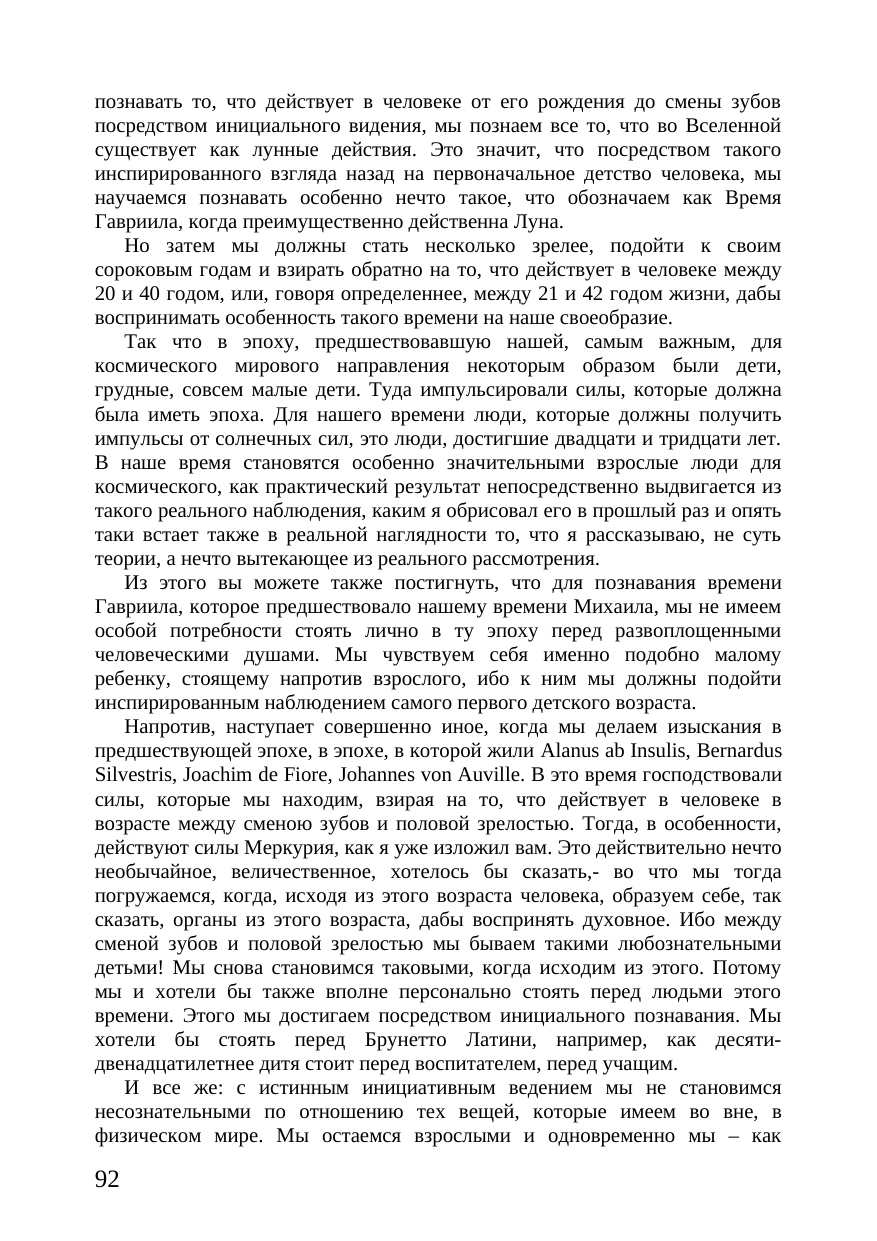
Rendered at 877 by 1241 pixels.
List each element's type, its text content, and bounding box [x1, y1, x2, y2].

text Так что в эпоху, предшествовавшую нашей, самым важным, для космического мирового направления некоторым образом были дети, грудные, совсем малые дети. Туда импульсировали силы, которые должна была иметь эпоха. Для нашего времени люди, которые должны получить импульсы от солнечных сил, это люди, достигшие двадцати и тридцати лет. В наше время становятся особенно значительными взрослые люди для космического, как практический результат непосредственно выдвигается из такого реального наблюдения, каким я обрисовал его в прошлый раз и опять таки встает также в реальной наглядности то, что я рассказываю, не суть теории, а нечто вытекающее из реального рассмотрения. [94, 329, 782, 570]
text Из этого вы можете также постигнуть, что для познавания времени Гавриила, которое предшествовало нашему времени Михаила, мы не имеем особой потребности стоять лично в ту эпоху перед развоплощенными человеческими душами. Мы чувствуем себя именно подобно малому ребенку, стоящему напротив взрослого, ибо к ним мы должны подойти инспирированным наблюдением самого первого детского возраста. [94, 570, 782, 714]
text Напротив, наступает совершенно иное, когда мы делаем изыскания в предшествующей эпохе, в эпохе, в которой жили Alanus ab Insulis, Bernardus Silvestris, Joachim de Fiore, Johannes von Auville. В это время господствовали силы, которые мы находим, взирая на то, что действует в человеке в возрасте между сменою зубов и половой зрелостью. Тогда, в особенности, действуют силы Меркурия, как я уже изложил вам. Это действительно нечто необычайное, величественное, хотелось бы сказать,- во что мы тогда погружаемся, когда, исходя из этого возраста человека, образуем себе, так сказать, органы из этого возраста, дабы воспринять духовное. Ибо между сменой зубов и половой зрелостью мы бываем такими любознательными детьми! Мы снова становимся таковыми, когда исходим из этого. Потому мы и хотели бы также вполне персонально стоять перед людьми этого времени. Этого мы достигаем посредством инициального познавания. Мы хотели бы стоять перед Брунетто Латини, например, как десяти-двенадцатилетнее дитя стоит перед воспитателем, перед учащим. [94, 714, 782, 1075]
text познавать то, что действует в человеке от его рождения до смены зубов посредством инициального видения, мы познаем все то, что во Вселенной существует как лунные действия. Это значит, что посредством такого инспирированного взгляда назад на первоначальное детство человека, мы научаемся познавать особенно нечто такое, что обозначаем как Время Гавриила, когда преимущественно действенна Луна. [94, 89, 782, 233]
text Но затем мы должны стать несколько зрелее, подойти к своим сороковым годам и взирать обратно на то, что действует в человеке между 20 и 40 годом, или, говоря определеннее, между 21 и 42 годом жизни, дабы воспринимать особенность такого времени на наше своеобразие. [94, 233, 782, 329]
text И все же: с истинным инициативным ведением мы не становимся несознательными по отношению тех вещей, которые имеем во вне, в физическом мире. Мы остаемся взрослыми и одновременно мы – как [94, 1075, 782, 1147]
